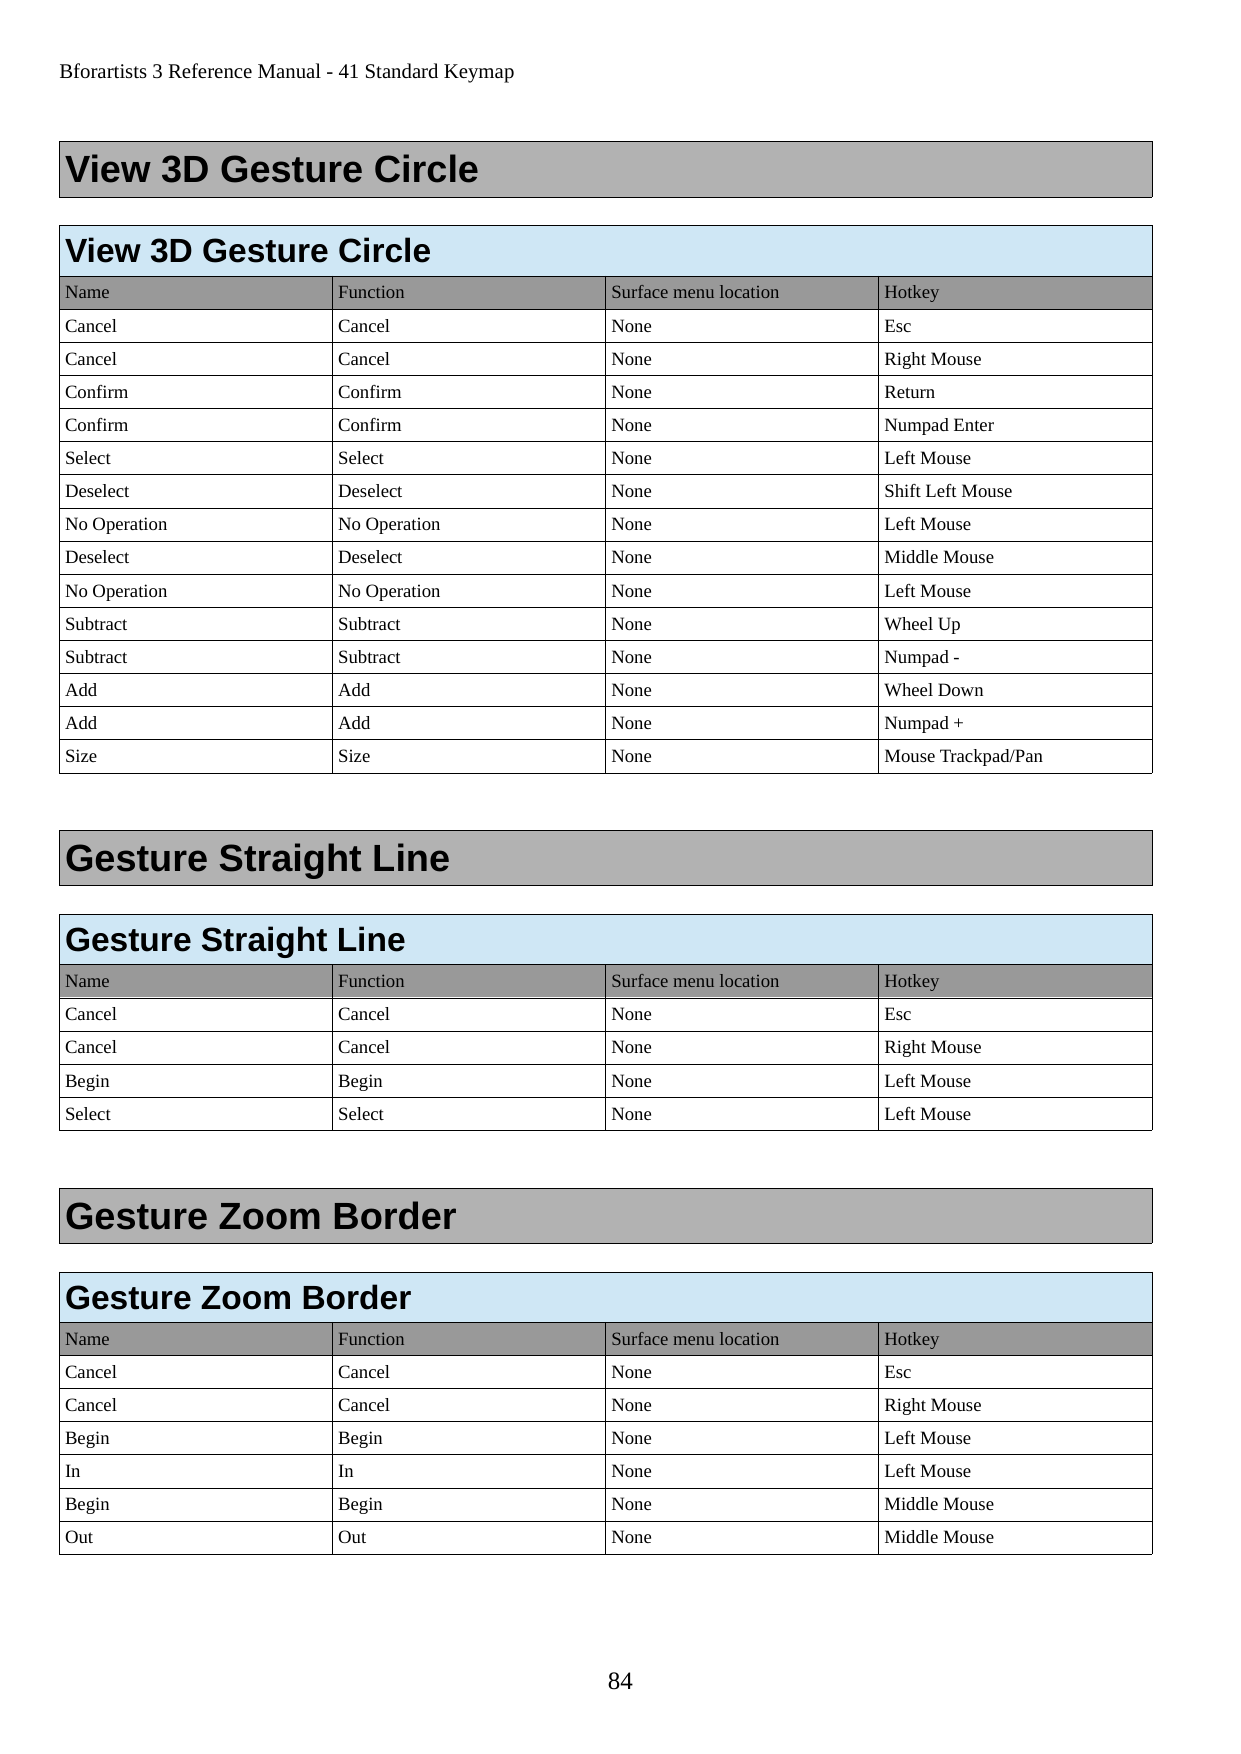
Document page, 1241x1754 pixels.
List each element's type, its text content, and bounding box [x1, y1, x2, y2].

table_cell None [606, 409, 878, 441]
table_cell Begin [333, 1489, 605, 1521]
table_cell Subtract [333, 641, 605, 673]
table_cell Deselect [60, 475, 332, 507]
table_header Gesture Zoom Border [60, 1273, 1152, 1322]
table_cell Left Mouse [879, 442, 1152, 474]
table_header View 3D Gesture Circle [60, 226, 1152, 276]
table_cell Select [60, 442, 332, 474]
table_cell Begin [60, 1065, 332, 1097]
table_cell Name [60, 1323, 332, 1355]
table_cell None [606, 442, 878, 474]
table_cell None [606, 1098, 878, 1130]
table_cell Esc [879, 310, 1152, 342]
table_cell Deselect [60, 542, 332, 574]
table_cell None [606, 1489, 878, 1521]
table_cell Left Mouse [879, 509, 1152, 541]
table_cell Cancel [60, 310, 332, 342]
table_cell None [606, 608, 878, 640]
table_cell None [606, 509, 878, 541]
table_cell Begin [333, 1422, 605, 1454]
table_cell No Operation [333, 575, 605, 607]
table_cell None [606, 376, 878, 408]
table_cell Add [333, 674, 605, 706]
table_cell Surface menu location [606, 277, 878, 309]
table_cell Size [333, 740, 605, 772]
table_cell None [606, 1032, 878, 1064]
table_cell None [606, 641, 878, 673]
table_cell Left Mouse [879, 1422, 1152, 1454]
table_cell Out [333, 1522, 605, 1554]
table_cell Function [333, 277, 605, 309]
table_cell Confirm [60, 409, 332, 441]
table_cell None [606, 1356, 878, 1388]
table_cell Wheel Down [879, 674, 1152, 706]
table_cell Size [60, 740, 332, 772]
table_cell Cancel [333, 310, 605, 342]
table_cell Out [60, 1522, 332, 1554]
table_cell None [606, 1455, 878, 1487]
table_cell Subtract [60, 608, 332, 640]
table_cell Middle Mouse [879, 1522, 1152, 1554]
table_header Gesture Straight Line [60, 915, 1152, 964]
table_cell Select [60, 1098, 332, 1130]
table_cell Cancel [60, 1356, 332, 1388]
table_cell In [60, 1455, 332, 1487]
table_cell None [606, 1422, 878, 1454]
table_header Gesture Zoom Border [60, 1189, 1152, 1243]
table_cell Left Mouse [879, 1455, 1152, 1487]
table_cell Hotkey [879, 965, 1152, 997]
table_cell Esc [879, 1356, 1152, 1388]
table_cell Subtract [333, 608, 605, 640]
table_cell Middle Mouse [879, 542, 1152, 574]
table_cell Left Mouse [879, 1065, 1152, 1097]
table_cell Begin [60, 1422, 332, 1454]
table_cell Middle Mouse [879, 1489, 1152, 1521]
table_cell Add [60, 707, 332, 739]
table_cell Function [333, 965, 605, 997]
table_cell None [606, 542, 878, 574]
table_cell Name [60, 277, 332, 309]
table_cell Surface menu location [606, 1323, 878, 1355]
table_cell None [606, 475, 878, 507]
table_cell Right Mouse [879, 1389, 1152, 1421]
table_cell Select [333, 1098, 605, 1130]
table_cell Deselect [333, 475, 605, 507]
table_cell Mouse Trackpad/Pan [879, 740, 1152, 772]
table_cell Numpad + [879, 707, 1152, 739]
table_cell Numpad - [879, 641, 1152, 673]
table_cell No Operation [60, 575, 332, 607]
table_cell Begin [60, 1489, 332, 1521]
table_cell None [606, 707, 878, 739]
table_cell Cancel [333, 1356, 605, 1388]
table_cell Name [60, 965, 332, 997]
table_cell Begin [333, 1065, 605, 1097]
table_cell Numpad Enter [879, 409, 1152, 441]
table_cell None [606, 999, 878, 1031]
table_cell Cancel [60, 1032, 332, 1064]
table_cell No Operation [60, 509, 332, 541]
table_cell Add [333, 707, 605, 739]
table_cell None [606, 740, 878, 772]
table_cell In [333, 1455, 605, 1487]
table_cell Confirm [333, 376, 605, 408]
table_header Gesture Straight Line [60, 831, 1152, 885]
table_cell Cancel [60, 343, 332, 375]
table_cell Cancel [333, 1389, 605, 1421]
table_cell Confirm [333, 409, 605, 441]
table_cell None [606, 343, 878, 375]
table_cell Confirm [60, 376, 332, 408]
table_cell Select [333, 442, 605, 474]
table_cell Deselect [333, 542, 605, 574]
table_cell Right Mouse [879, 343, 1152, 375]
table_cell Return [879, 376, 1152, 408]
table_cell Function [333, 1323, 605, 1355]
table_cell Esc [879, 999, 1152, 1031]
table_cell Cancel [60, 999, 332, 1031]
table_cell Cancel [333, 1032, 605, 1064]
table_cell Left Mouse [879, 1098, 1152, 1130]
table_cell None [606, 1389, 878, 1421]
table_cell None [606, 674, 878, 706]
table_header View 3D Gesture Circle [60, 142, 1152, 197]
table_cell Subtract [60, 641, 332, 673]
table_cell Hotkey [879, 1323, 1152, 1355]
table_cell None [606, 575, 878, 607]
table_cell None [606, 310, 878, 342]
table_cell Wheel Up [879, 608, 1152, 640]
table_cell None [606, 1065, 878, 1097]
table_cell Cancel [333, 343, 605, 375]
table_cell None [606, 1522, 878, 1554]
table_cell Right Mouse [879, 1032, 1152, 1064]
table_cell Shift Left Mouse [879, 475, 1152, 507]
table_cell Surface menu location [606, 965, 878, 997]
table_cell Left Mouse [879, 575, 1152, 607]
table_cell No Operation [333, 509, 605, 541]
table_cell Cancel [60, 1389, 332, 1421]
table_cell Add [60, 674, 332, 706]
table_cell Cancel [333, 999, 605, 1031]
table_cell Hotkey [879, 277, 1152, 309]
